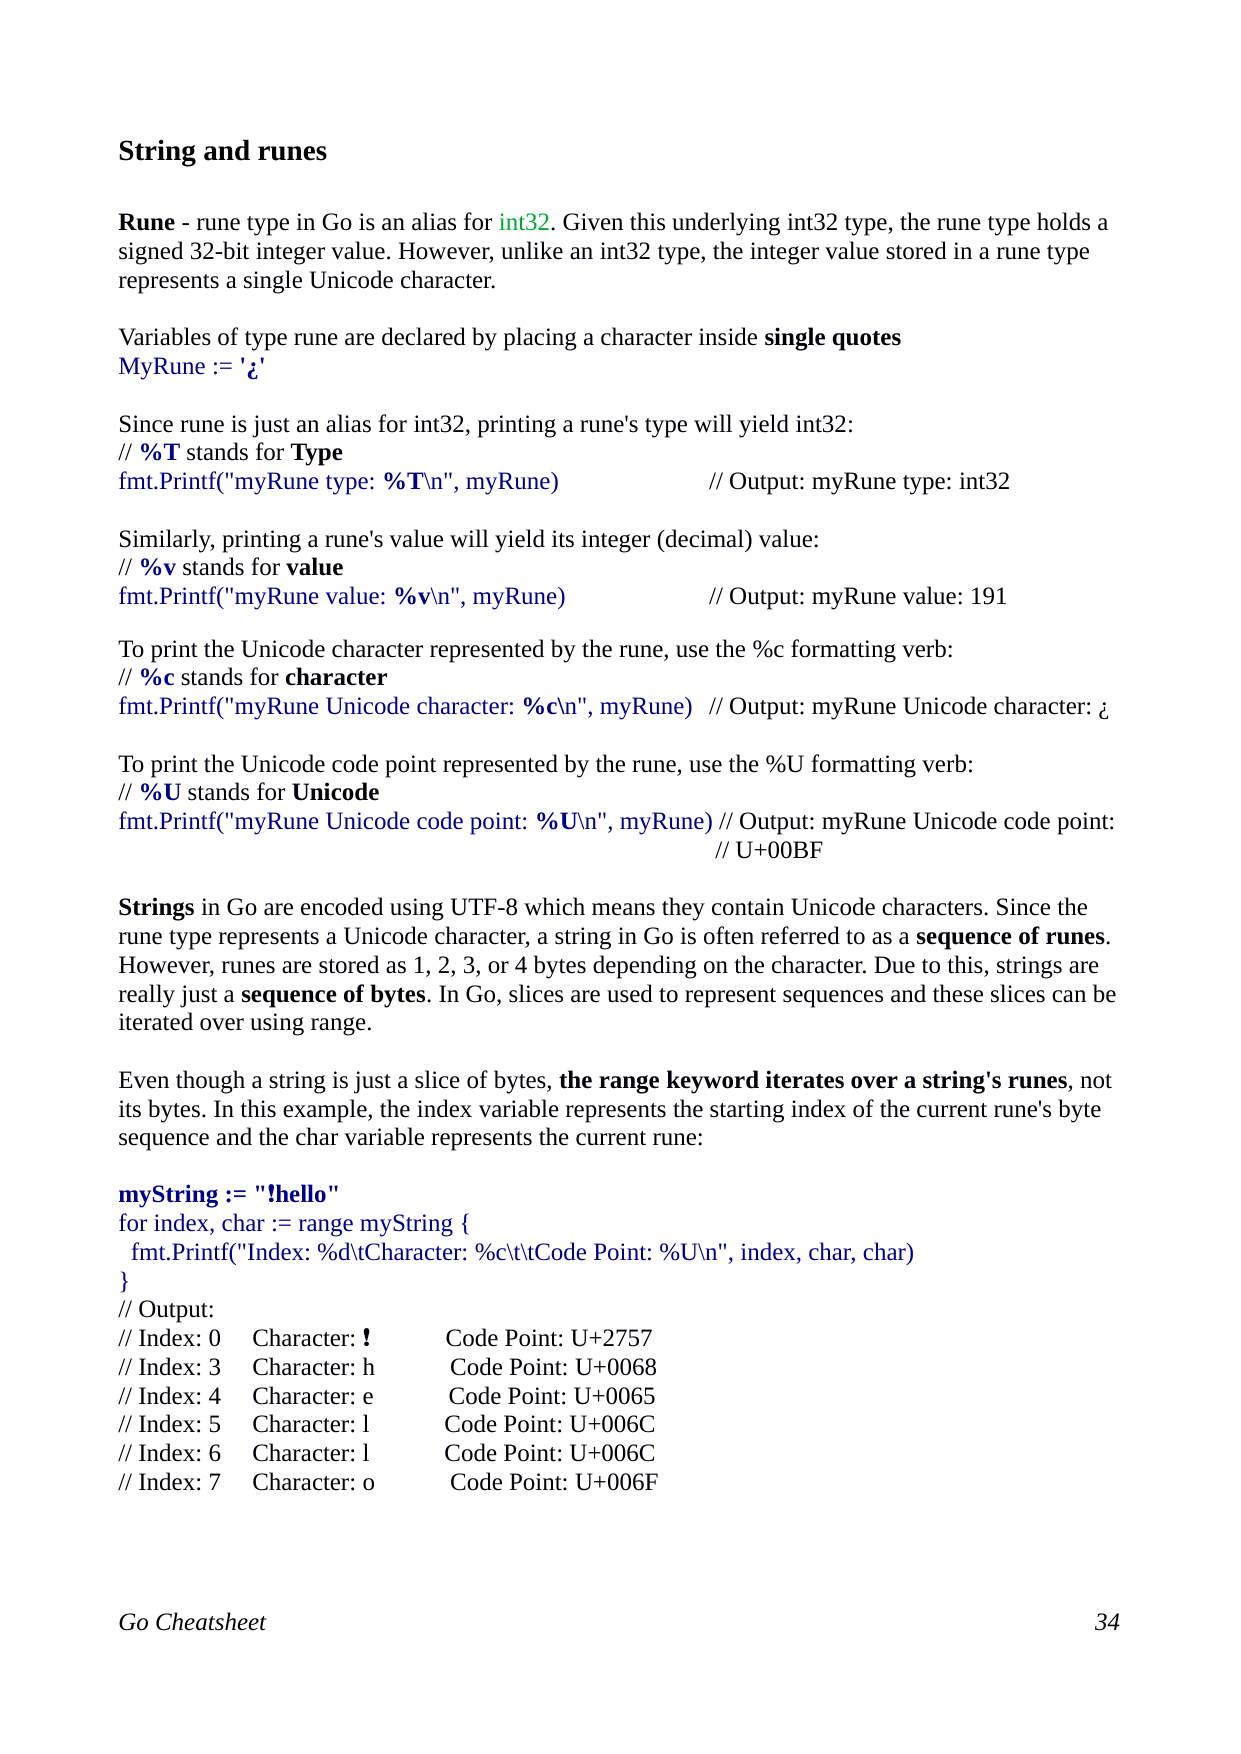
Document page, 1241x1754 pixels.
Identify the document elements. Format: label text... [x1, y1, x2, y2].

text // Index: 4 Character: e Code Point: U+0065 [118, 1381, 1122, 1409]
text // %T stands for Type [118, 437, 1122, 466]
text // Index: 7 Character: o Code Point: U+006F [118, 1467, 1122, 1496]
text fmt.Printf("myRune Unicode code point: %U\n", myRune) // Output: myRune Unicode code point: // U+00BF [118, 806, 1122, 864]
text } [118, 1266, 1122, 1294]
text Similarly, printing a rune's value will yield its integer (decimal) value: [118, 524, 1122, 552]
text Variables of type rune are declared by placing a character inside single quotes [118, 322, 1122, 351]
text Strings in Go are encoded using UTF-8 which means they contain Unicode characters. Since the rune type represents a Unicode character, a string in Go is often referred to as a sequence of runes. However, runes are stored as 1, 2, 3, or 4 bytes depending on the character. Due to this, strings are really just a sequence of bytes. In Go, slices are used to represent sequences and these slices can be iterated over using range. [118, 892, 1122, 1036]
text Even though a string is just a slice of bytes, the range keyword iterates over a string's runes, not its bytes. In this example, the index variable represents the starting index of the current rune's byte sequence and the char variable represents the current rune: [118, 1065, 1122, 1151]
text for index, char := range myString { [118, 1208, 1122, 1237]
text To print the Unicode character represented by the rune, use the %c formatting verb: [118, 634, 1122, 662]
text // %v stands for value [118, 552, 1122, 581]
text To print the Unicode code point represented by the rune, use the %U formatting verb: [118, 749, 1122, 777]
text myString := "❗hello" [118, 1179, 1122, 1208]
text fmt.Printf("myRune type: %T\n", myRune) // Output: myRune type: int32 [118, 466, 1122, 495]
text // Index: 5 Character: l Code Point: U+006C [118, 1409, 1122, 1438]
text Since rune is just an alias for int32, printing a rune's type will yield int32: [118, 409, 1122, 437]
subtitle String and runes [118, 133, 1122, 166]
text Rune - rune type in Go is an alias for int32. Given this underlying int32 type, the rune type holds a signed 32-bit integer value. However, unlike an int32 type, the integer value stored in a rune type represents a single Unicode character. [118, 207, 1122, 294]
text // Index: 6 Character: l Code Point: U+006C [118, 1438, 1122, 1467]
text fmt.Printf("myRune value: %v\n", myRune) // Output: myRune value: 191 [118, 581, 1122, 610]
text fmt.Printf("myRune Unicode character: %c\n", myRune) // Output: myRune Unicode character: ¿ [118, 691, 1122, 720]
text MyRune := '¿' [118, 351, 1122, 380]
text // Index: 0 Character: ❗ Code Point: U+2757 [118, 1323, 1122, 1352]
text // Output: [118, 1294, 1122, 1323]
text // %U stands for Unicode [118, 777, 1122, 806]
text // %c stands for character [118, 662, 1122, 691]
text // Index: 3 Character: h Code Point: U+0068 [118, 1352, 1122, 1381]
text fmt.Printf("Index: %d\tCharacter: %c\t\tCode Point: %U\n", index, char, char) [118, 1237, 1122, 1266]
